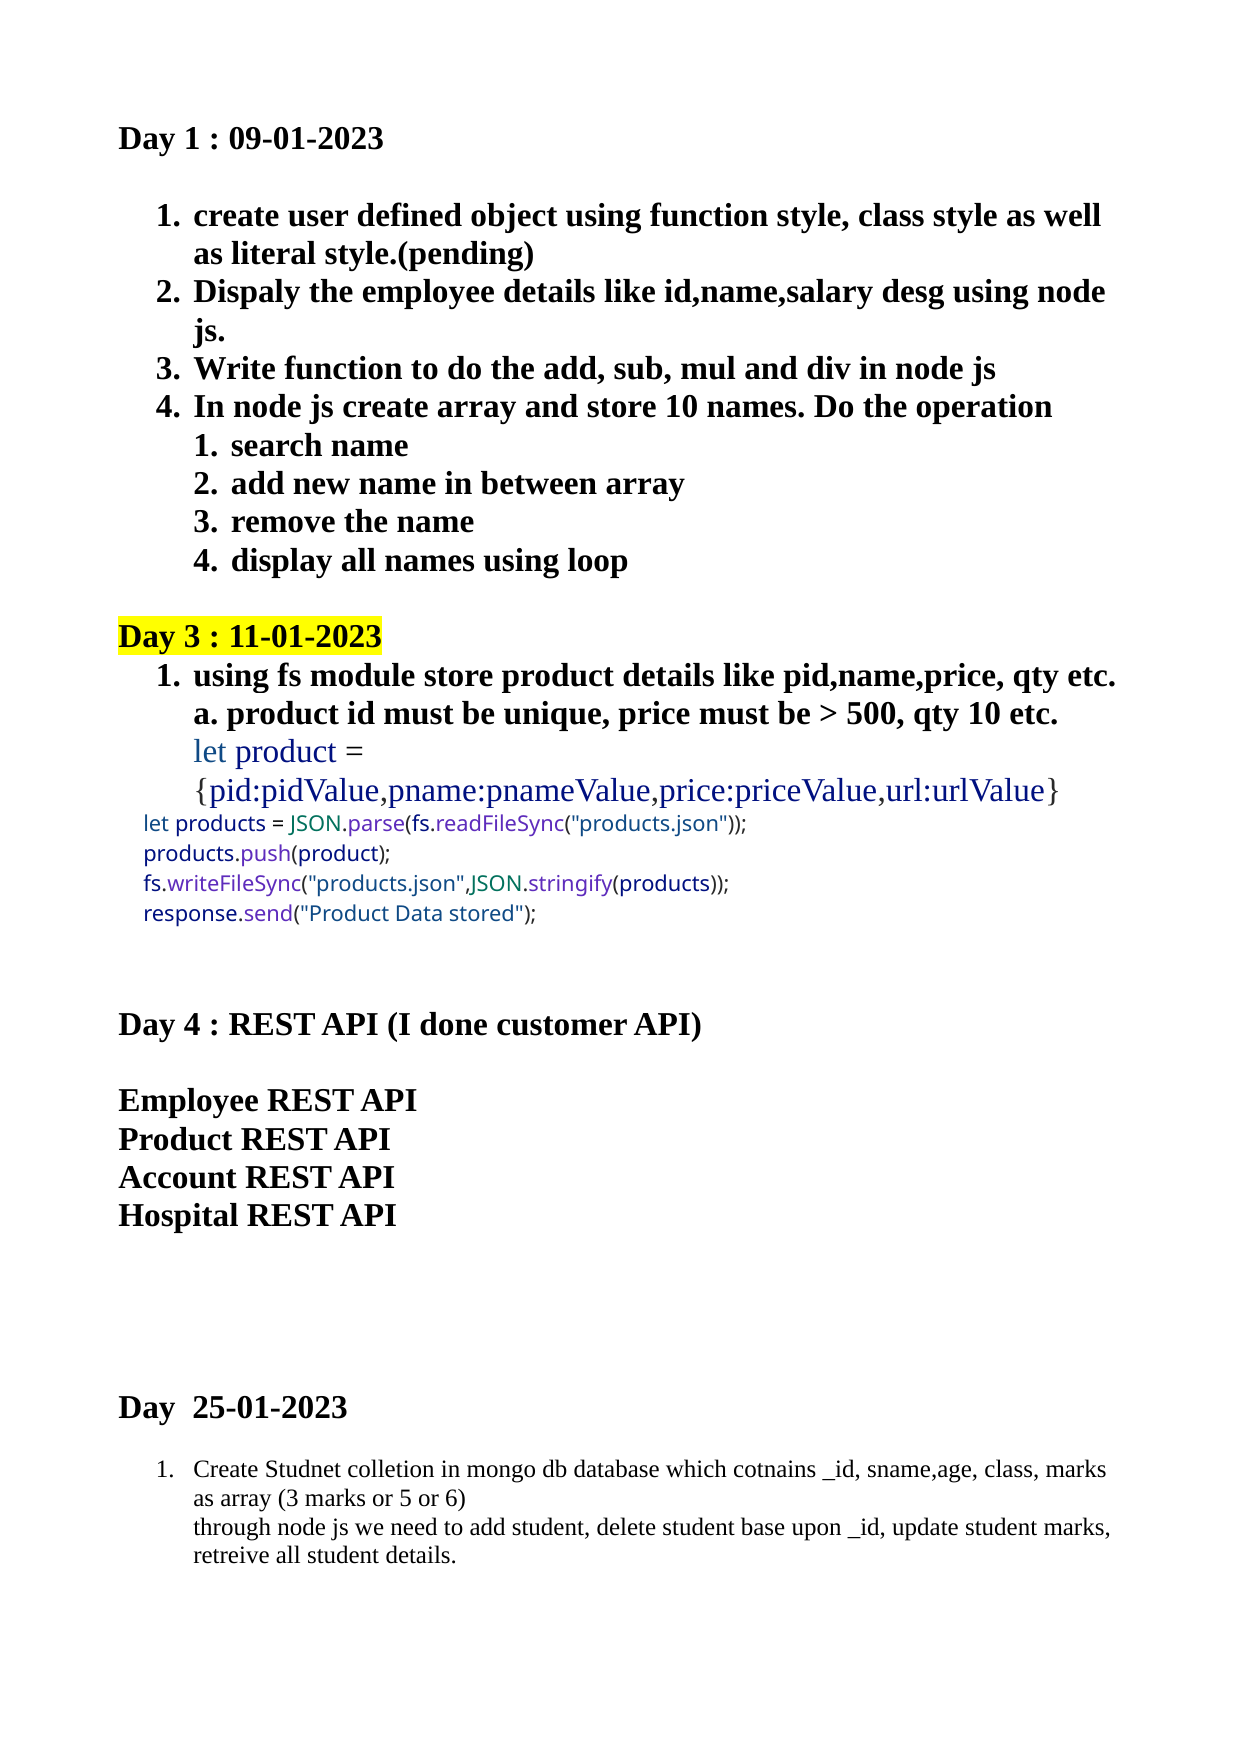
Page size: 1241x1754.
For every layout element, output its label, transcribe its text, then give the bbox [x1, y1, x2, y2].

text Day 3 : 11-01-2023 [118, 616, 1122, 655]
list Write function to do the add, sub, mul and div in node js [156, 348, 1122, 386]
list search name [193, 425, 1122, 463]
list let product = {pid:pidValue,pname:pnameValue,price:priceValue,url:urlValue} [156, 731, 1122, 808]
list remove the name [193, 501, 1122, 540]
list display all names using loop [193, 540, 1122, 578]
list Dispaly the employee details like id,name,salary desg using node js. [156, 271, 1122, 348]
list a. product id must be unique, price must be > 500, qty 10 etc. [156, 693, 1122, 731]
text Employee REST API [118, 1081, 1122, 1119]
list In node js create array and store 10 names. Do the operation [156, 386, 1122, 425]
text let products = JSON.parse(fs.readFileSync("products.json")); [118, 808, 1122, 838]
text Hospital REST API [118, 1196, 1122, 1234]
text Account REST API [118, 1157, 1122, 1196]
list add new name in between array [193, 463, 1122, 501]
list through node js we need to add student, delete student base upon _id, update student marks, retreive all student details. [156, 1512, 1122, 1569]
text Day 1 : 09-01-2023 [118, 118, 1122, 156]
text Day 25-01-2023 [118, 1387, 1122, 1426]
text response.send("Product Data stored"); [118, 897, 1122, 927]
text Product REST API [118, 1119, 1122, 1157]
list using fs module store product details like pid,name,price, qty etc. [156, 655, 1122, 693]
text fs.writeFileSync("products.json",JSON.stringify(products)); [118, 868, 1122, 897]
text Day 4 : REST API (I done customer API) [118, 1004, 1122, 1042]
text products.push(product); [118, 838, 1122, 868]
list create user defined object using function style, class style as well as literal style.(pending) [156, 195, 1122, 271]
list Create Studnet colletion in mongo db database which cotnains _id, sname,age, class, marks as array (3 marks or 5 or 6) [156, 1454, 1122, 1512]
